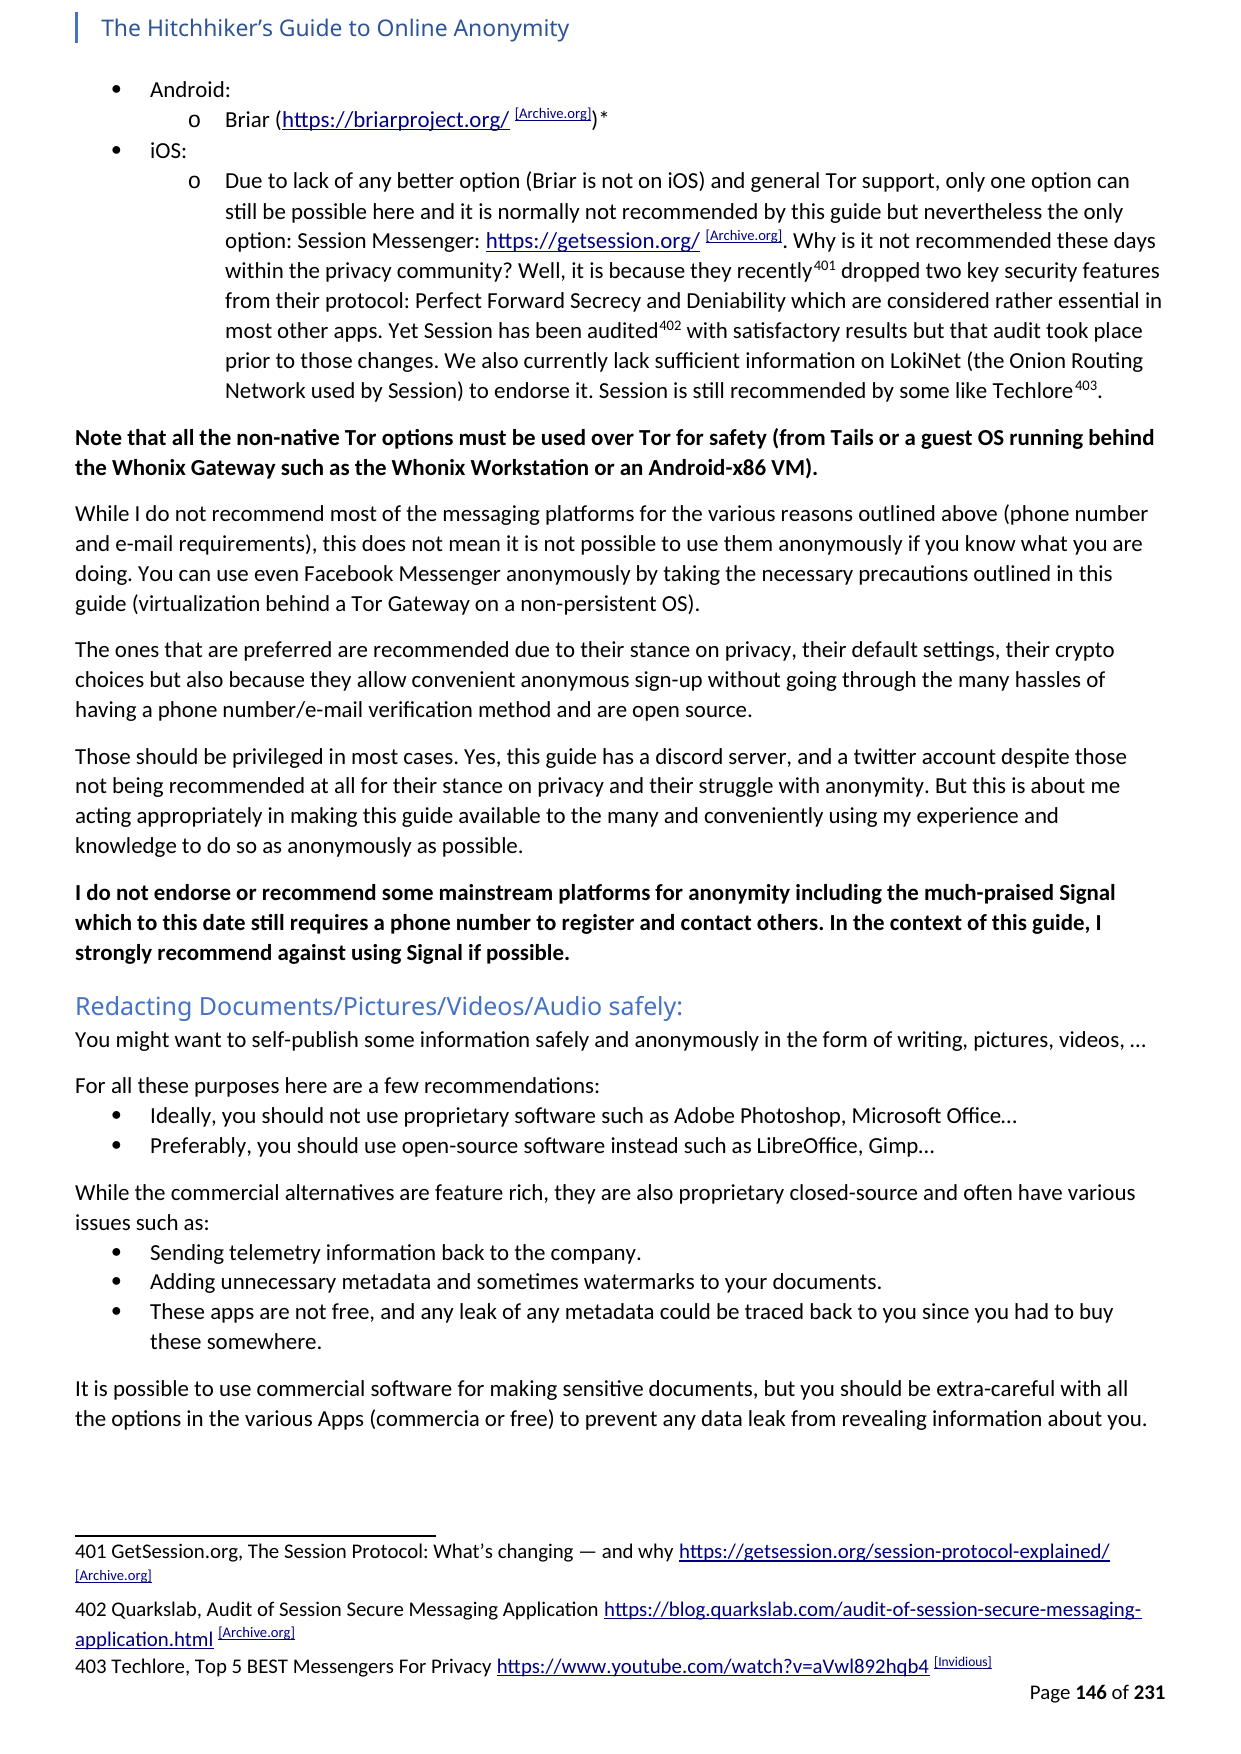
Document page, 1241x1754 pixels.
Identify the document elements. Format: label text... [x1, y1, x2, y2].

text Those should be privileged in most cases. Yes, this guide has a discord server, and a twitter account despite those not being recommended at all for their stance on privacy and their struggle with anonymity. But this is about me acting appropriately in making this guide available to the many and conveniently using my experience and knowledge to do so as anonymously as possible. [75, 742, 1165, 859]
text It is possible to use commercial software for making sensitive documents, but you should be extra-careful with all the options in the various Apps (commercia or free) to prevent any data leak from revealing information about you. [75, 1374, 1165, 1432]
text I do not endorse or recommend some mainstream platforms for anonymity including the much-praised Signal which to this date still requires a phone number to register and contact others. In the context of this guide, I strongly recommend against using Signal if possible. [75, 878, 1165, 966]
list Sending telemetry information back to the company. [112, 1238, 1165, 1266]
list Due to lack of any better option (Briar is not on iOS) and general Tor support, only one option can still be possible here and it is normally not recommended by this guide but nevertheless the only option: Session Messenger: https://getsession.org/ [Archive.org]. Why is it not recommended these days within the privacy community? Well, it is because they recently dropped two key security features from their protocol: Perfect Forward Secrecy and Deniability which are considered rather essential in most other apps. Yet Session has been audited with satisfactory results but that audit took place prior to those changes. We also currently lack sufficient information on LokiNet (the Onion Routing Network used by Session) to endorse it. Session is still recommended by some like Techlore. [187, 166, 1165, 404]
list GetSession.org, The Session Protocol: What’s changing — and why https://getsession.org/session-protocol-explained/ [Archive.org] [75, 1537, 1165, 1594]
list Techlore, Top 5 BEST Messengers For Privacy https://www.youtube.com/watch?v=aVwl892hqb4 [Invidious] [75, 1653, 1165, 1679]
list Android: [112, 75, 1165, 103]
list Ideally, you should not use proprietary software such as Adobe Photoshop, Microsoft Office… [112, 1101, 1165, 1129]
list Adding unnecessary metadata and sometimes watermarks to your documents. [112, 1267, 1165, 1296]
text Note that all the non-native Tor options must be used over Tor for safety (from Tails or a guest OS running behind the Whonix Gateway such as the Whonix Workstation or an Android-x86 VM). [75, 423, 1165, 481]
text For all these purposes here are a few recommendations: [75, 1071, 1165, 1099]
list Quarkslab, Audit of Session Secure Messaging Application https://blog.quarkslab.com/audit-of-session-secure-messaging-application.html [Archive.org] [75, 1596, 1165, 1652]
list iOS: [112, 136, 1165, 164]
list Briar (https://briarproject.org/ [Archive.org])* [187, 105, 1165, 134]
text While the commercial alternatives are feature rich, they are also proprietary closed-source and often have various issues such as: [75, 1178, 1165, 1236]
list These apps are not free, and any leak of any metadata could be traced back to you since you had to buy these somewhere. [112, 1297, 1165, 1355]
subtitle Redacting Documents/Pictures/Videos/Audio safely: [75, 988, 1165, 1023]
list Preferably, you should use open-source software instead such as LibreOffice, Gimp… [112, 1131, 1165, 1159]
text You might want to self-publish some information safely and anonymously in the form of writing, pictures, videos, … [75, 1025, 1165, 1053]
text The ones that are preferred are recommended due to their stance on privacy, their default settings, their crypto choices but also because they allow convenient anonymous sign-up without going through the many hassles of having a phone number/e-mail verification method and are open source. [75, 635, 1165, 723]
text While I do not recommend most of the messaging platforms for the various reasons outlined above (phone number and e-mail requirements), this does not mean it is not possible to use them anonymously if you know what you are doing. You can use even Facebook Messenger anonymously by taking the necessary precautions outlined in this guide (virtualization behind a Tor Gateway on a non-persistent OS). [75, 499, 1165, 617]
